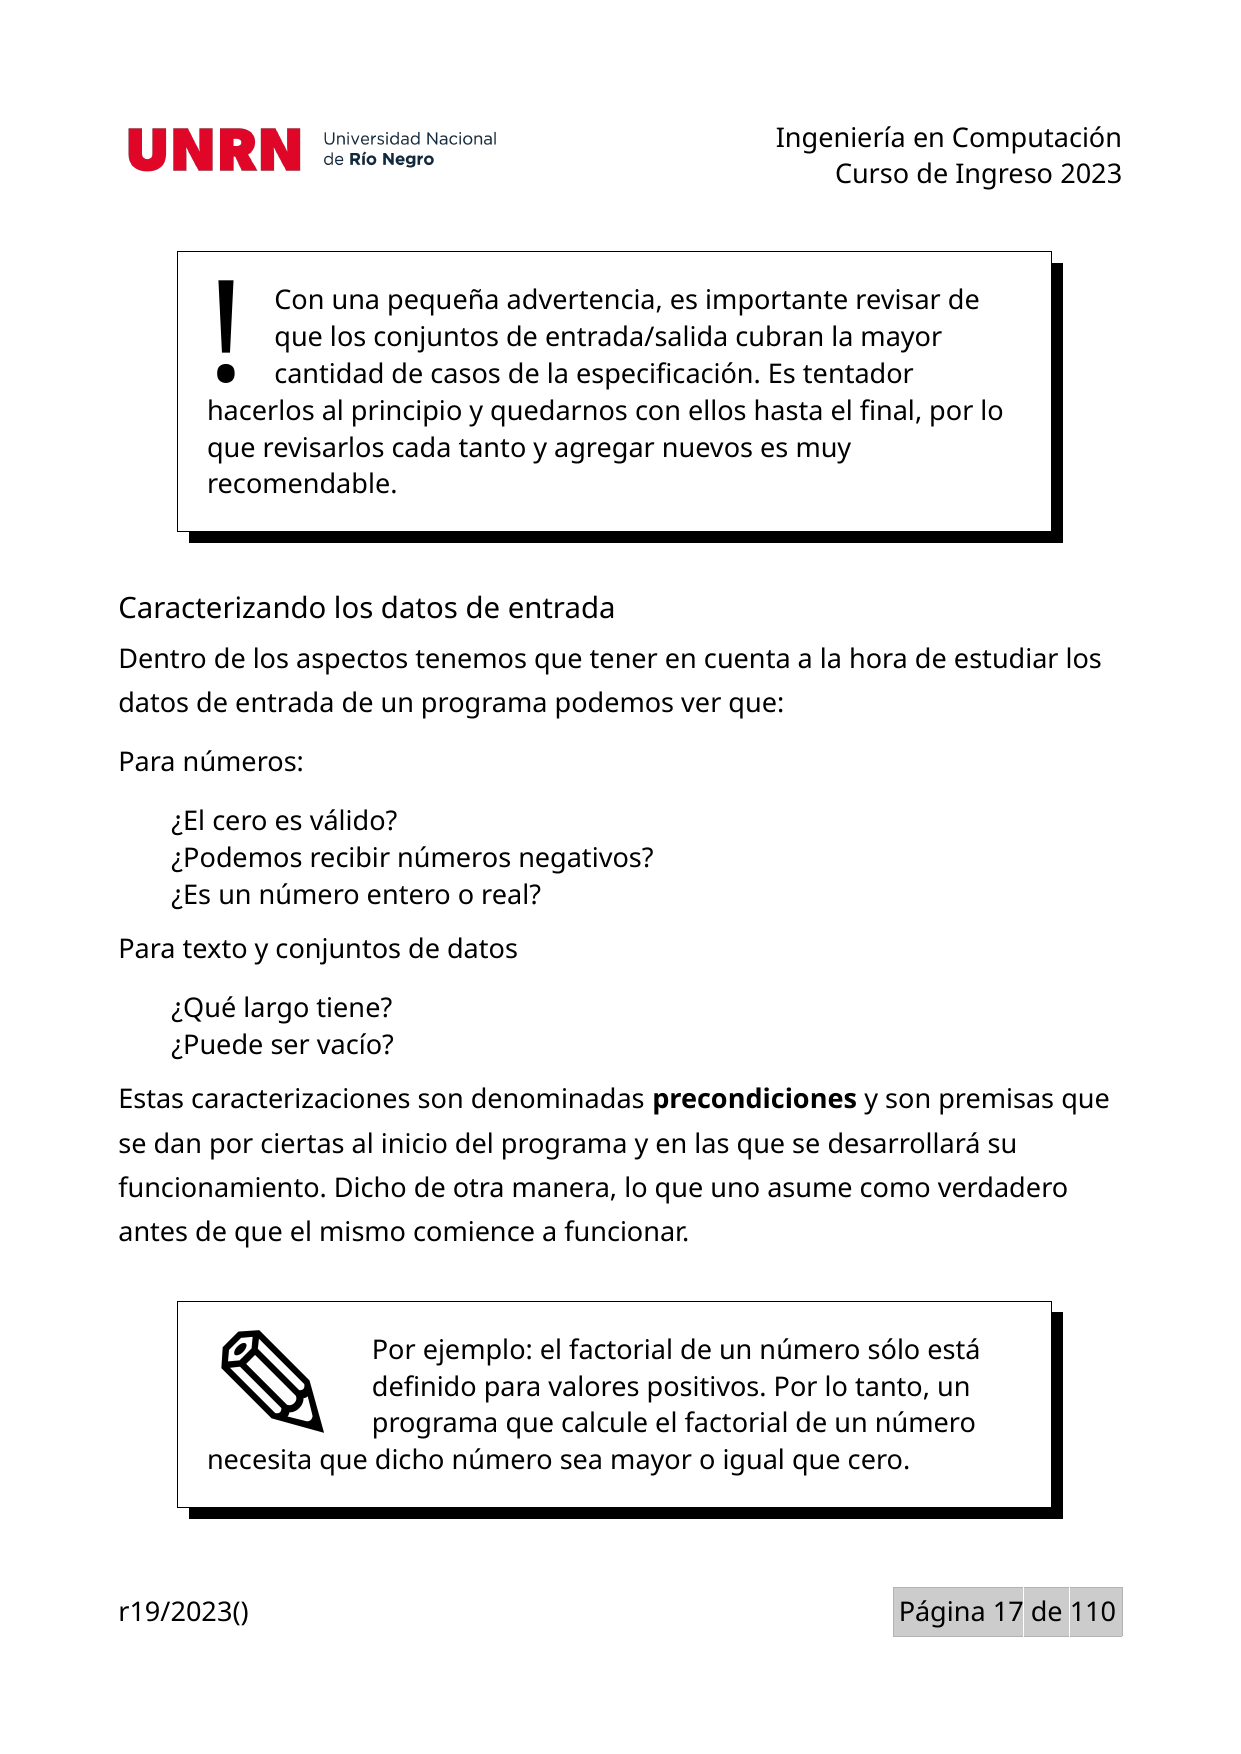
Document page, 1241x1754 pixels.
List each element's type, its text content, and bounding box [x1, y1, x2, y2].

text ¿Podemos recibir números negativos? [142, 838, 1122, 875]
text ¿Es un número entero o real? [142, 875, 1122, 912]
text Dentro de los aspectos tenemos que tener en cuenta a la hora de estudiar los datos de entrada de un programa podemos ver que: [118, 640, 1122, 721]
text Para texto y conjuntos de datos [118, 930, 1122, 967]
subtitle Caracterizando los datos de entrada [118, 587, 1122, 627]
text ✎Por ejemplo: el factorial de un número sólo está definido para valores positivos. Por lo tanto, un programa que calcule el factorial de un número necesita que dicho número sea mayor o igual que cero. [178, 1302, 1051, 1507]
text ¿Qué largo tiene? [142, 988, 1122, 1025]
picture [118, 118, 505, 180]
text !Con una pequeña advertencia, es importante revisar de que los conjuntos de entrada/salida cubran la mayor cantidad de casos de la especificación. Es tentador hacerlos al principio y quedarnos con ellos hasta el final, por lo que revisarlos cada tanto y agregar nuevos es muy recomendable. [178, 252, 1051, 531]
text Para números: [118, 743, 1122, 779]
text ¿Puede ser vacío? [142, 1025, 1122, 1062]
text ¿El cero es válido? [142, 801, 1122, 838]
text Estas caracterizaciones son denominadas precondiciones y son premisas que se dan por ciertas al inicio del programa y en las que se desarrollará su funcionamiento. Dicho de otra manera, lo que uno asume como verdadero antes de que el mismo comience a funcionar. [118, 1080, 1122, 1249]
